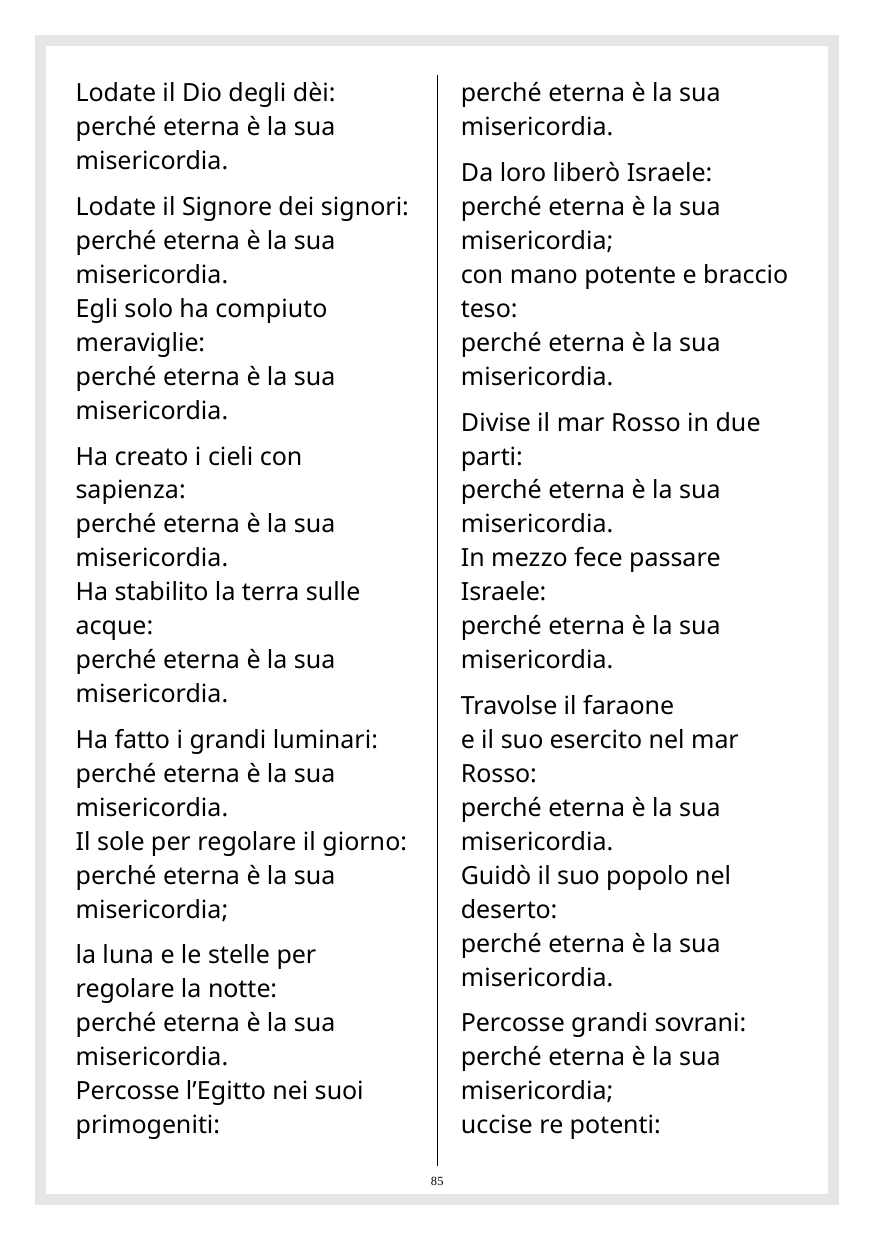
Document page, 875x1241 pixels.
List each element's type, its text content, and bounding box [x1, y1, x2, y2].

text perché eterna è la sua misericordia; [461, 189, 799, 257]
text perché eterna è la sua misericordia. [461, 790, 799, 858]
text perché eterna è la sua misericordia. [75, 223, 413, 291]
text Lodate il Signore dei signori: [75, 189, 413, 223]
text perché eterna è la sua misericordia. [461, 75, 799, 143]
text uccise re potenti: [461, 1107, 799, 1141]
text perché eterna è la sua misericordia. [75, 506, 413, 574]
text Divise il mar Rosso in due parti: [461, 404, 799, 472]
text perché eterna è la sua misericordia. [75, 642, 413, 710]
text perché eterna è la sua misericordia. [461, 325, 799, 393]
text e il suo esercito nel mar Rosso: [461, 722, 799, 790]
text Percosse grandi sovrani: [461, 1005, 799, 1039]
text perché eterna è la sua misericordia. [75, 109, 413, 177]
text Ha fatto i grandi luminari: [75, 722, 413, 756]
text Percosse l’Egitto nei suoi primogeniti: [75, 1073, 413, 1141]
text Lodate il Dio degli dèi: [75, 75, 413, 109]
text perché eterna è la sua misericordia. [75, 1005, 413, 1073]
text Ha creato i cieli con sapienza: [75, 438, 413, 506]
text perché eterna è la sua misericordia. [75, 756, 413, 824]
text Travolse il faraone [461, 688, 799, 722]
text con mano potente e braccio teso: [461, 257, 799, 325]
text perché eterna è la sua misericordia; [461, 1039, 799, 1107]
text perché eterna è la sua misericordia. [461, 472, 799, 540]
text la luna e le stelle per regolare la notte: [75, 937, 413, 1005]
text In mezzo fece passare Israele: [461, 540, 799, 608]
text Guidò il suo popolo nel deserto: [461, 858, 799, 926]
text perché eterna è la sua misericordia. [75, 359, 413, 427]
text Il sole per regolare il giorno: [75, 824, 413, 858]
text Da loro liberò Israele: [461, 155, 799, 189]
text Ha stabilito la terra sulle acque: [75, 574, 413, 642]
text perché eterna è la sua misericordia. [461, 608, 799, 676]
text Egli solo ha compiuto meraviglie: [75, 291, 413, 359]
text perché eterna è la sua misericordia; [75, 858, 413, 926]
text perché eterna è la sua misericordia. [461, 926, 799, 993]
